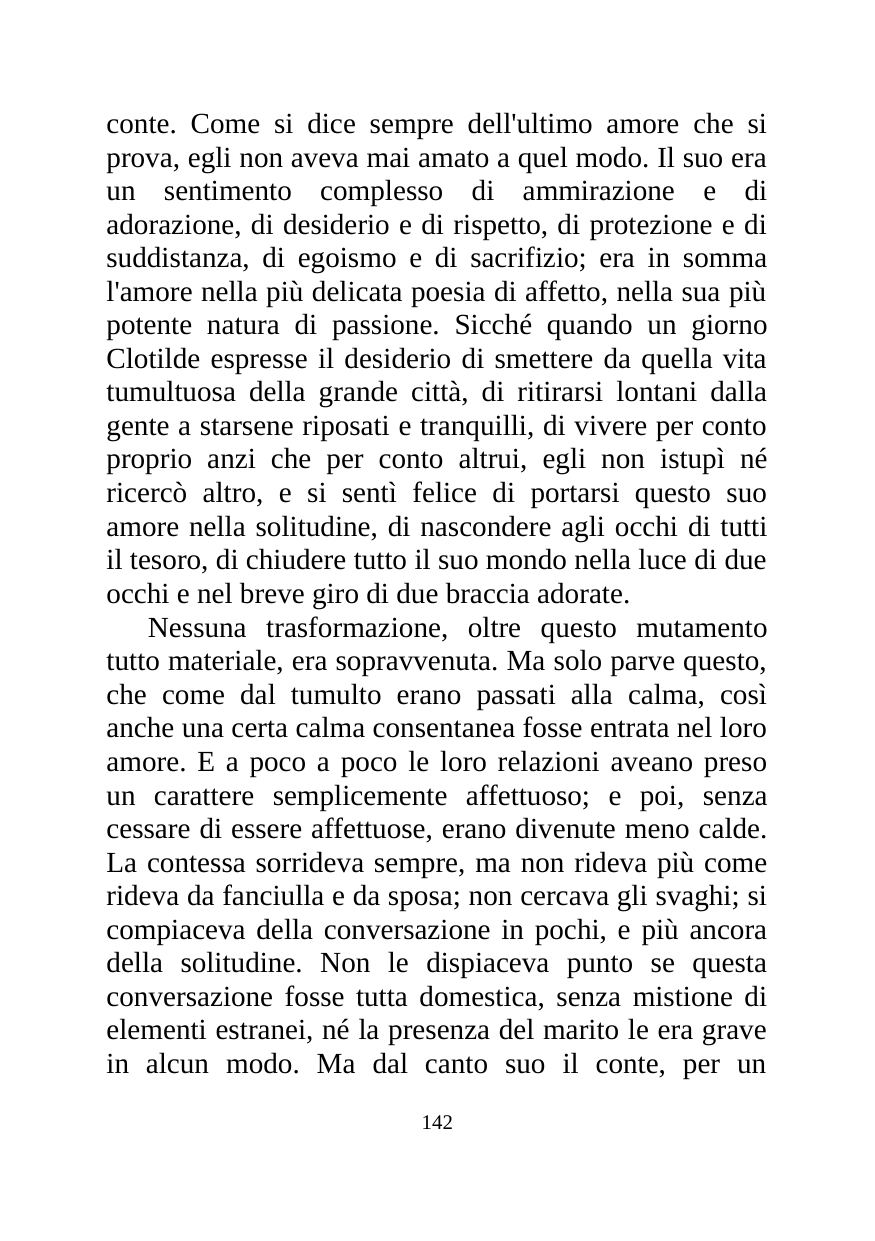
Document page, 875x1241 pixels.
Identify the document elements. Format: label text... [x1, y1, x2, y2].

text conte. Come si dice sempre dell'ultimo amore che si prova, egli non aveva mai amato a quel modo. Il suo era un sentimento complesso di ammirazione e di adorazione, di desiderio e di rispetto, di protezione e di suddistanza, di egoismo e di sacrifizio; era in somma l'amore nella più delicata poesia di affetto, nella sua più potente natura di passione. Sicché quando un giorno Clotilde espresse il desiderio di smettere da quella vita tumultuosa della grande città, di ritirarsi lontani dalla gente a starsene riposati e tranquilli, di vivere per conto proprio anzi che per conto altrui, egli non istupì né ricercò altro, e si sentì felice di portarsi questo suo amore nella solitudine, di nascondere agli occhi di tutti il tesoro, di chiudere tutto il suo mondo nella luce di due occhi e nel breve giro di due braccia adorate. [106, 106, 768, 609]
text Nessuna trasformazione, oltre questo mutamento tutto materiale, era sopravvenuta. Ma solo parve questo, che come dal tumulto erano passati alla calma, così anche una certa calma consentanea fosse entrata nel loro amore. E a poco a poco le loro relazioni aveano preso un carattere semplicemente affettuoso; e poi, senza cessare di essere affettuose, erano divenute meno calde. La contessa sorrideva sempre, ma non rideva più come rideva da fanciulla e da sposa; non cercava gli svaghi; si compiaceva della conversazione in pochi, e più ancora della solitudine. Non le dispiaceva punto se questa conversazione fosse tutta domestica, senza mistione di elementi estranei, né la presenza del marito le era grave in alcun modo. Ma dal canto suo il conte, per un [106, 610, 768, 1079]
